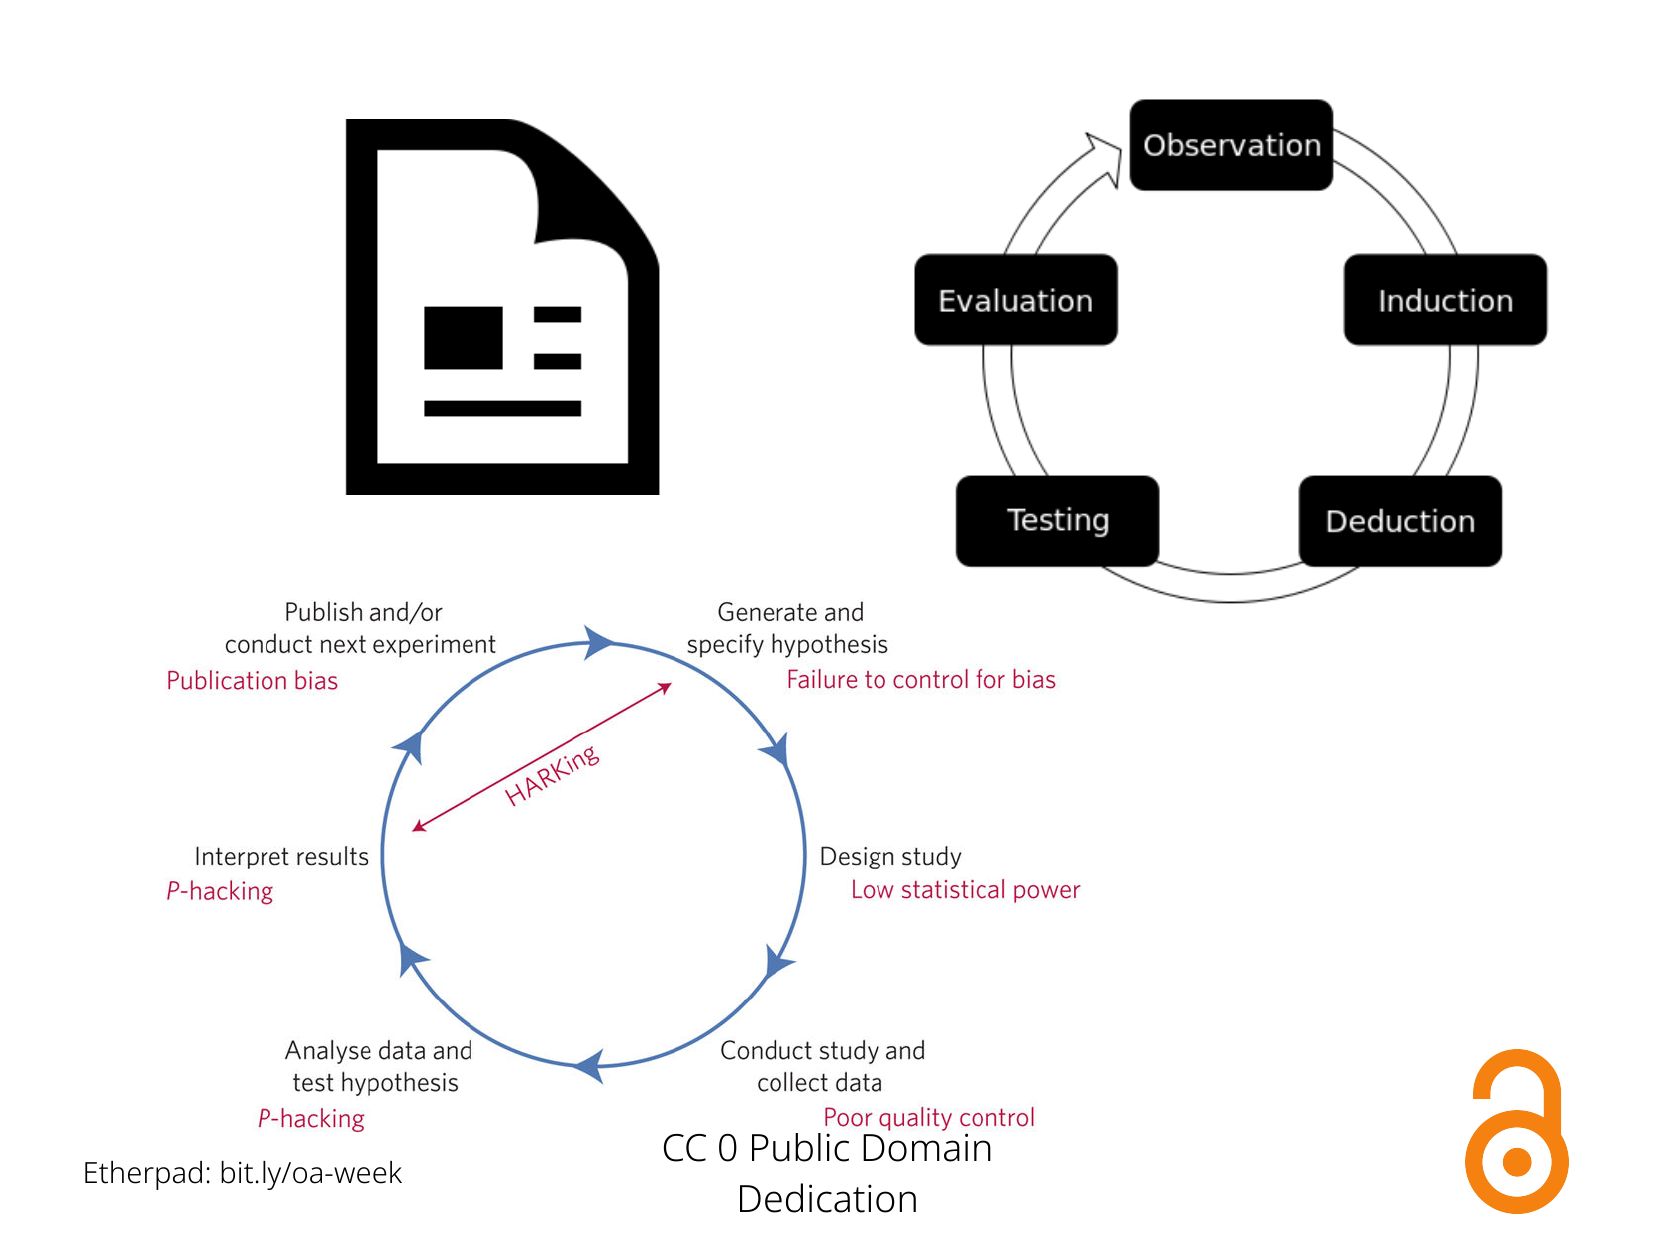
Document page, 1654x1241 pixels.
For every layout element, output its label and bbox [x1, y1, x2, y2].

picture [1463, 1047, 1571, 1216]
picture [165, 65, 1562, 1133]
picture [315, 119, 691, 495]
